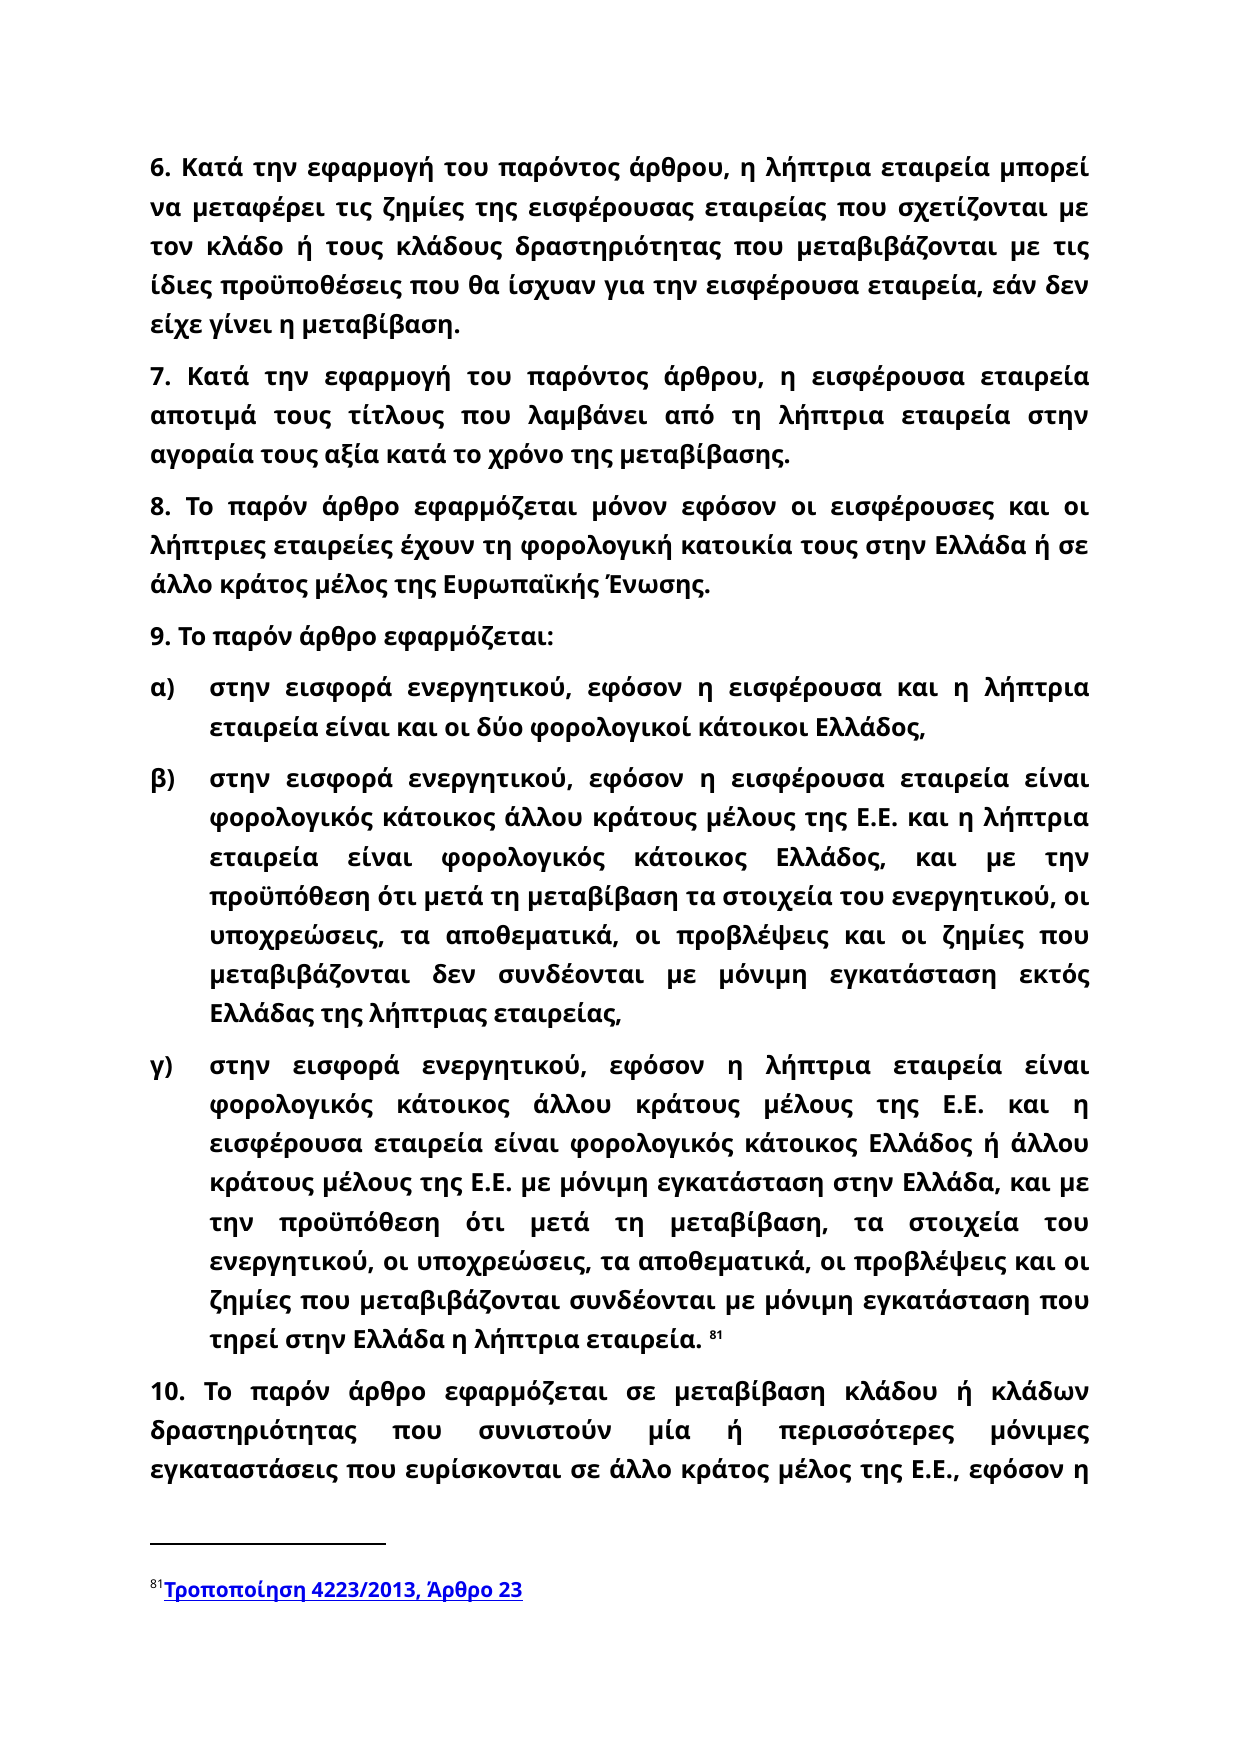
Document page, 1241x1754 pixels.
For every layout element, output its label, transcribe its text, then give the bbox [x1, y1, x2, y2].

list α) στην εισφορά ενεργητικού, εφόσον η εισφέρουσα και η λήπτρια εταιρεία είναι και οι δύο φορολογικοί κάτοικοι Ελλάδος, [150, 670, 1090, 743]
text 6. Κατά την εφαρμογή του παρόντος άρθρου, η λήπτρια εταιρεία μπορεί να μεταφέρει τις ζημίες της εισφέρουσας εταιρείας που σχετίζονται με τον κλάδο ή τους κλάδους δραστηριότητας που μεταβιβάζονται με τις ίδιες προϋποθέσεις που θα ίσχυαν για την εισφέρουσα εταιρεία, εάν δεν είχε γίνει η μεταβίβαση. [150, 150, 1090, 341]
list γ) στην εισφορά ενεργητικού, εφόσον η λήπτρια εταιρεία είναι φορολογικός κάτοικος άλλου κράτους μέλους της Ε.Ε. και η εισφέρουσα εταιρεία είναι φορολογικός κάτοικος Ελλάδος ή άλλου κράτους μέλους της Ε.Ε. με μόνιμη εγκατάσταση στην Ελλάδα, και με την προϋπόθεση ότι μετά τη μεταβίβαση, τα στοιχεία του ενεργητικού, οι υποχρεώσεις, τα αποθεματικά, οι προβλέψεις και οι ζημίες που μεταβιβάζονται συνδέονται με μόνιμη εγκατάσταση που τηρεί στην Ελλάδα η λήπτρια εταιρεία. [150, 1047, 1090, 1356]
text 10. Το παρόν άρθρο εφαρμόζεται σε μεταβίβαση κλάδου ή κλάδων δραστηριότητας που συνιστούν μία ή περισσότερες μόνιμες εγκαταστάσεις που ευρίσκονται σε άλλο κράτος μέλος της Ε.Ε., εφόσον η [150, 1373, 1090, 1486]
text 9. Το παρόν άρθρο εφαρμόζεται: [150, 618, 1090, 652]
text 7. Κατά την εφαρμογή του παρόντος άρθρου, η εισφέρουσα εταιρεία αποτιμά τους τίτλους που λαμβάνει από τη λήπτρια εταιρεία στην αγοραία τους αξία κατά το χρόνο της μεταβίβασης. [150, 358, 1090, 471]
text Τροποποίηση 4223/2013, Άρθρο 23 [150, 1576, 1090, 1604]
text 8. Το παρόν άρθρο εφαρμόζεται μόνον εφόσον οι εισφέρουσες και οι λήπτριες εταιρείες έχουν τη φορολογική κατοικία τους στην Ελλάδα ή σε άλλο κράτος μέλος της Ευρωπαϊκής Ένωσης. [150, 488, 1090, 601]
list β) στην εισφορά ενεργητικού, εφόσον η εισφέρουσα εταιρεία είναι φορολογικός κάτοικος άλλου κράτους μέλους της Ε.Ε. και η λήπτρια εταιρεία είναι φορολογικός κάτοικος Ελλάδος, και με την προϋπόθεση ότι μετά τη μεταβίβαση τα στοιχεία του ενεργητικού, οι υποχρεώσεις, τα αποθεματικά, οι προβλέψεις και οι ζημίες που μεταβιβάζονται δεν συνδέονται με μόνιμη εγκατάσταση εκτός Ελλάδας της λήπτριας εταιρείας, [150, 761, 1090, 1030]
